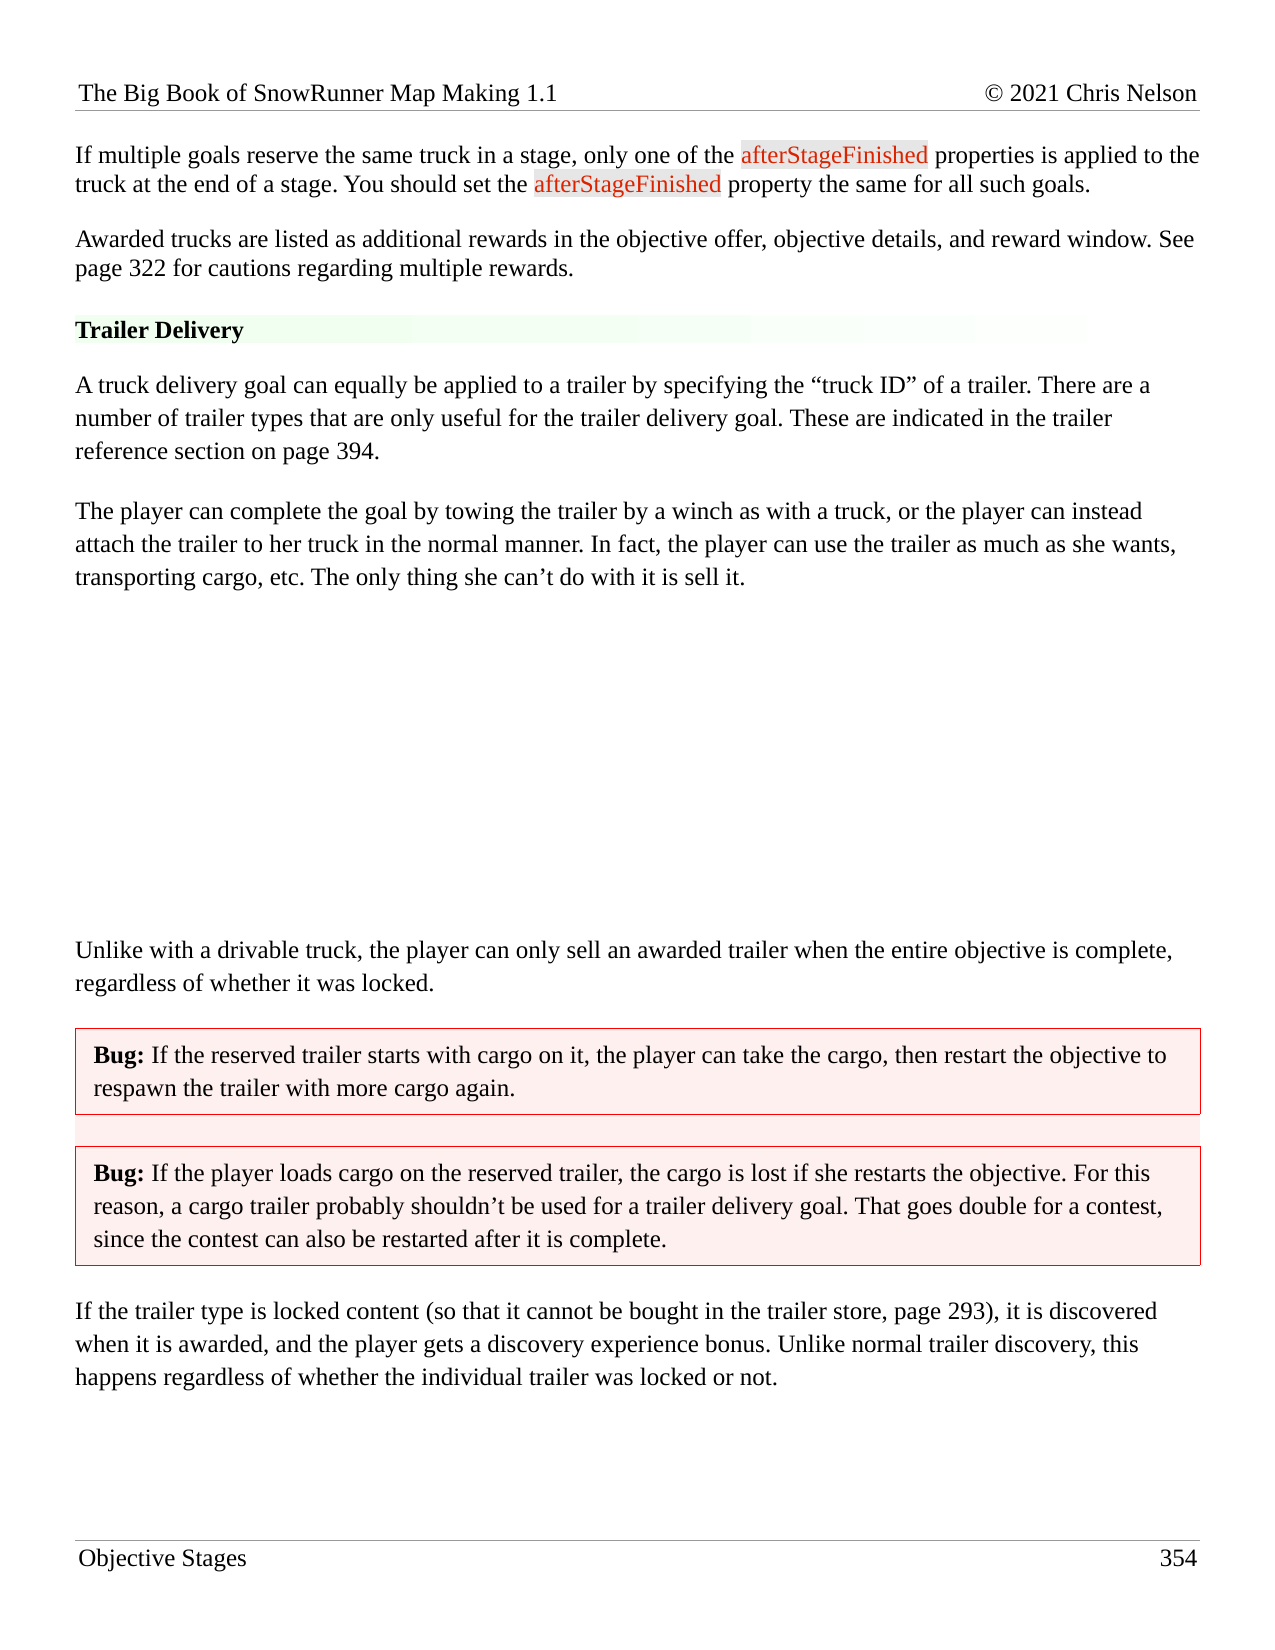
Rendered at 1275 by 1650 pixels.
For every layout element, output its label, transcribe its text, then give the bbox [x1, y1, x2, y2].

text A truck delivery goal can equally be applied to a trailer by specifying the “truck ID” of a trailer. There are a number of trailer types that are only useful for the trailer delivery goal. These are indicated in the trailer reference section on page 394. [75, 370, 1200, 465]
text The player can complete the goal by towing the trailer by a winch as with a truck, or the player can instead attach the trailer to her truck in the normal manner. In fact, the player can use the trailer as much as she wants, transporting cargo, etc. The only thing she can’t do with it is sell it. [75, 496, 1200, 591]
list If the reserved trailer starts with cargo on it, the player can take the cargo, then restart the objective to respawn the trailer with more cargo again. [76, 1029, 1200, 1114]
list If multiple goals reserve the same truck in a stage, only one of the afterStageFinished properties is applied to the truck at the end of a stage. You should set the afterStageFinished property the same for all such goals. [75, 140, 1200, 197]
list Awarded trucks are listed as additional rewards in the objective offer, objective details, and reward window. See page 322 for cautions regarding multiple rewards. [75, 224, 1200, 282]
list If the player loads cargo on the reserved trailer, the cargo is lost if she restarts the objective. For this reason, a cargo trailer probably shouldn’t be used for a trailer delivery goal. That goes double for a contest, since the contest can also be restarted after it is complete. [76, 1147, 1200, 1265]
text If the trailer type is locked content (so that it cannot be bought in the trailer store, page 293), it is discovered when it is awarded, and the player gets a discovery experience bonus. Unlike normal trailer discovery, this happens regardless of whether the individual trailer was locked or not. [75, 1296, 1200, 1391]
text Unlike with a drivable truck, the player can only sell an awarded trailer when the entire objective is complete, regardless of whether it was locked. [75, 935, 1200, 997]
subtitle Trailer Delivery [75, 315, 1200, 343]
